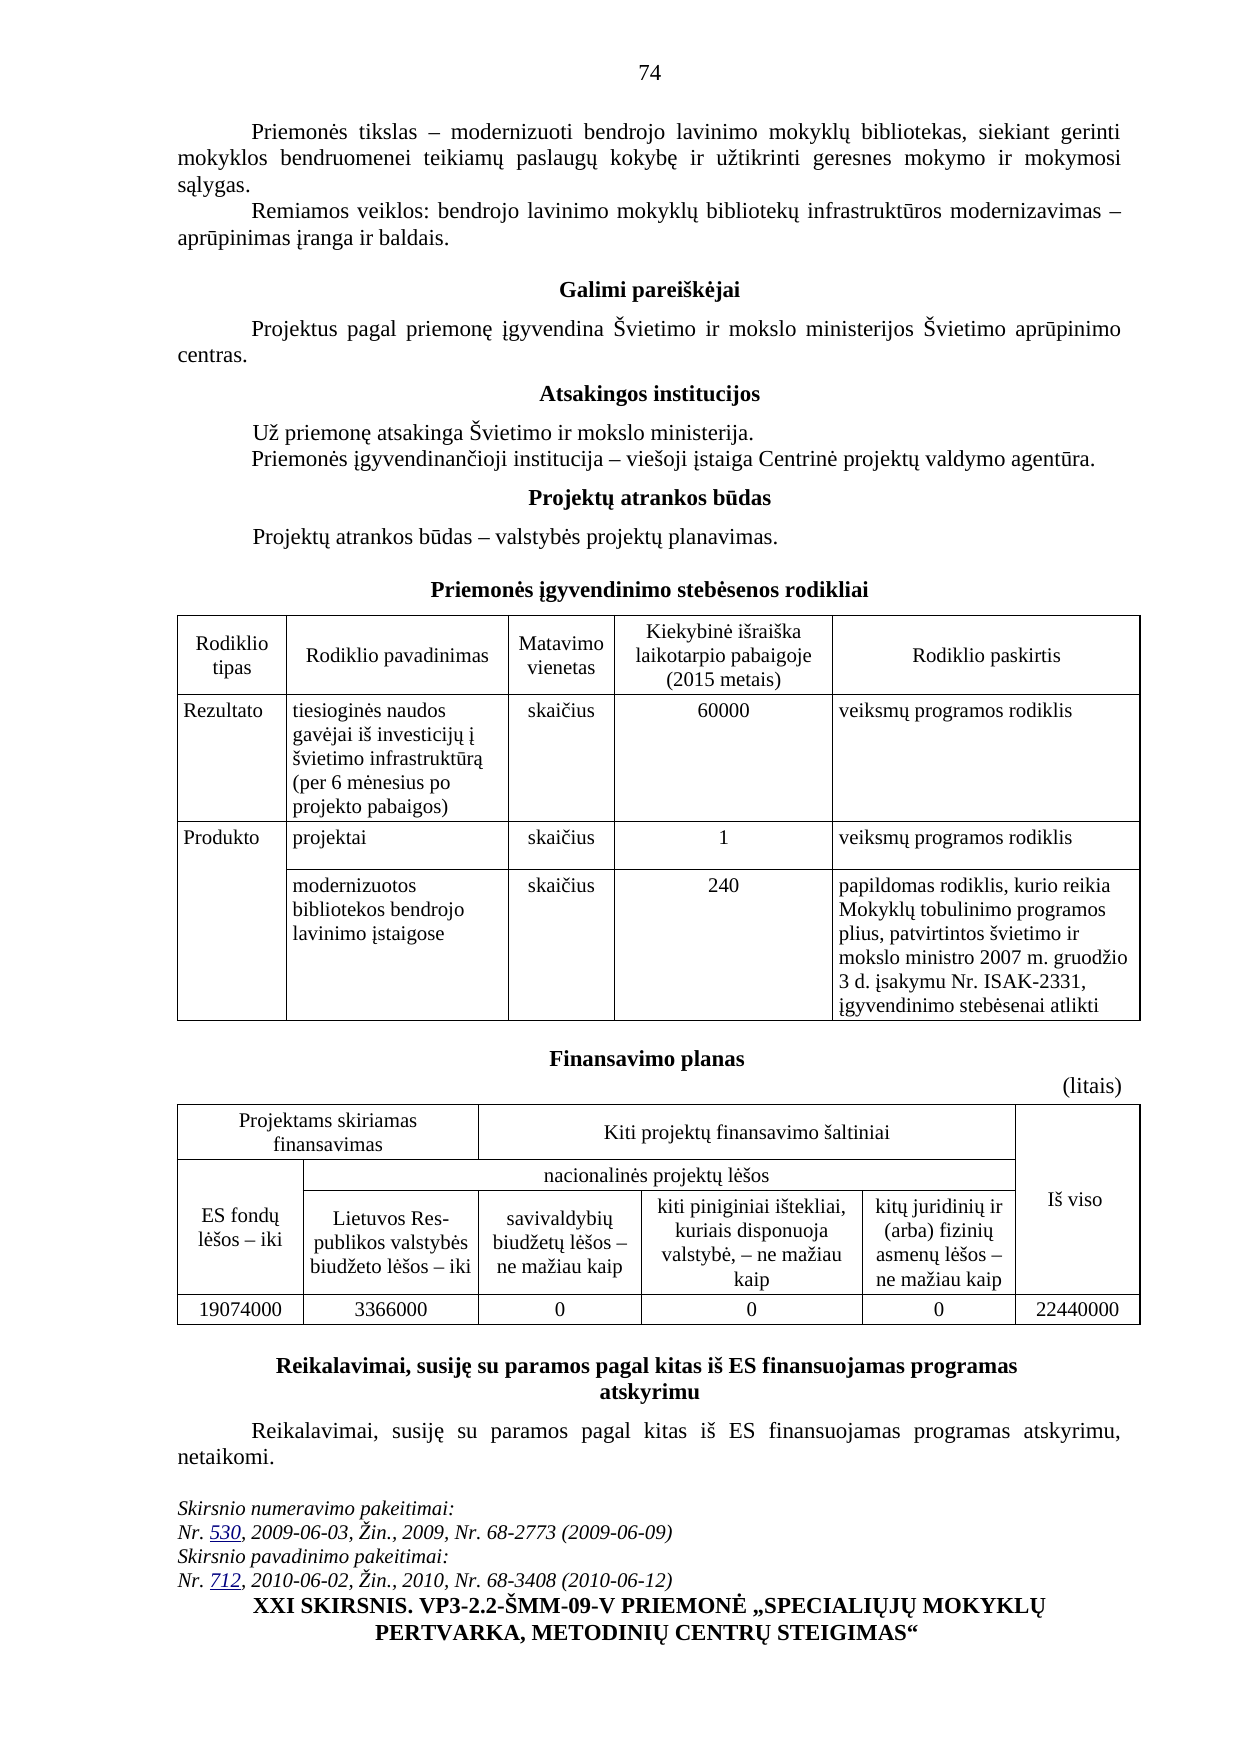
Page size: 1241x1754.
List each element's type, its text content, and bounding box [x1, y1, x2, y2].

text Priemonės tikslas – modernizuoti bendrojo lavinimo mokyklų bibliotekas, siekiant gerinti mokyklos bendruomenei teikiamų paslaugų kokybę ir užtikrinti geresnes mokymo ir mokymosi sąlygas. [177, 118, 1122, 197]
table_cell 60000 [615, 695, 832, 821]
table_cell savivaldybių biudžetų lėšos – ne mažiau kaip [479, 1191, 641, 1293]
table_cell 1 [615, 822, 832, 869]
text Projektus pagal priemonę įgyvendina Švietimo ir mokslo ministerijos Švietimo aprūpinimo centras. [177, 315, 1122, 368]
table_cell veiksmų programos rodiklis [833, 822, 1139, 869]
text Priemonės įgyvendinimo stebėsenos rodikliai [177, 576, 1122, 602]
table_cell Rezultato [178, 695, 286, 821]
table_header Kiti projektų finansavimo šaltiniai [479, 1105, 1015, 1159]
table_cell papildomas rodiklis, kurio reikia Mokyklų tobulinimo programos plius, patvirtintos švietimo ir mokslo ministro 2007 m. gruodžio 3 d. įsakymu Nr. ISAK-2331, įgyvendinimo stebėsenai atlikti [833, 870, 1139, 1020]
text Reikalavimai, susiję su paramos pagal kitas iš ES finansuojamas programas atskyrimu, netaikomi. [177, 1417, 1122, 1470]
text Priemonės įgyvendinančioji institucija – viešoji įstaiga Centrinė projektų valdymo agentūra. [177, 446, 1122, 472]
table_cell skaičius [509, 695, 614, 821]
table_cell 19074000 [178, 1295, 303, 1324]
table_cell 22440000 [1016, 1295, 1139, 1324]
table_header Kiekybinė išraiška laikotarpio pabaigoje (2015 metais) [615, 616, 832, 694]
table_cell 0 [863, 1295, 1015, 1324]
text Nr. 712, 2010-06-02, Žin., 2010, Nr. 68-3408 (2010-06-12) [177, 1568, 1122, 1592]
text (litais) [177, 1072, 1122, 1098]
table_header Rodiklio tipas [178, 616, 286, 694]
text Remiamos veiklos: bendrojo lavinimo mokyklų bibliotekų infrastruktūros modernizavimas – aprūpinimas įranga ir baldais. [177, 197, 1122, 250]
table_cell kiti piniginiai ištekliai, kuriais disponuoja valstybė, – ne mažiau kaip [642, 1191, 862, 1293]
text Atsakingos institucijos [177, 380, 1122, 407]
table_header Rodiklio pavadinimas [287, 616, 508, 694]
table_cell skaičius [509, 822, 614, 869]
table_cell modernizuotos bibliotekos bendrojo lavinimo įstaigose [287, 870, 508, 1020]
text XXI SKIRSNIS. VP3-2.2-ŠMM-09-V PRIEMONĖ „SPECIALIŲJŲ MOKYKLŲ PERTVARKA, METODINIŲ CENTRŲ STEIGIMAS“ [177, 1592, 1122, 1645]
table_cell veiksmų programos rodiklis [833, 695, 1139, 821]
table_cell projektai [287, 822, 508, 869]
table_cell skaičius [509, 870, 614, 1020]
text Skirsnio pavadinimo pakeitimai: [177, 1544, 1122, 1568]
table_header Matavimo vienetas [509, 616, 614, 694]
table_cell ES fondų lėšos – iki [178, 1160, 303, 1293]
table_cell kitų juridinių ir (arba) fizinių asmenų lėšos – ne mažiau kaip [863, 1191, 1015, 1293]
table_cell 0 [642, 1295, 862, 1324]
table_header Rodiklio paskirtis [833, 616, 1139, 694]
text Finansavimo planas [177, 1045, 1122, 1072]
table_header Projektams skiriamas finansavimas [178, 1105, 478, 1159]
text Skirsnio numeravimo pakeitimai: [177, 1496, 1122, 1520]
table_cell tiesioginės naudos gavėjai iš investicijų į švietimo infrastruktūrą (per 6 mėnesius po projekto pabaigos) [287, 695, 508, 821]
table_cell nacionalinės projektų lėšos [304, 1160, 1015, 1190]
text Reikalavimai, susiję su paramos pagal kitas iš ES finansuojamas programas atskyrimu [177, 1352, 1122, 1404]
table_cell 3366000 [304, 1295, 478, 1324]
table_header Iš viso [1016, 1105, 1139, 1293]
text Nr. 530, 2009-06-03, Žin., 2009, Nr. 68-2773 (2009-06-09) [177, 1520, 1122, 1544]
table_cell 240 [615, 870, 832, 1020]
table_cell Lietuvos Res­publikos valsty­bės biudžeto lėšos – iki [304, 1191, 478, 1293]
text Projektų atrankos būdas – valstybės projektų planavimas. [215, 523, 1122, 549]
table_cell 0 [479, 1295, 641, 1324]
table_cell Produkto [178, 822, 286, 1020]
text Už priemonę atsakinga Švietimo ir mokslo ministerija. [215, 419, 1122, 446]
text Galimi pareiškėjai [177, 276, 1122, 303]
text Projektų atrankos būdas [177, 484, 1122, 511]
